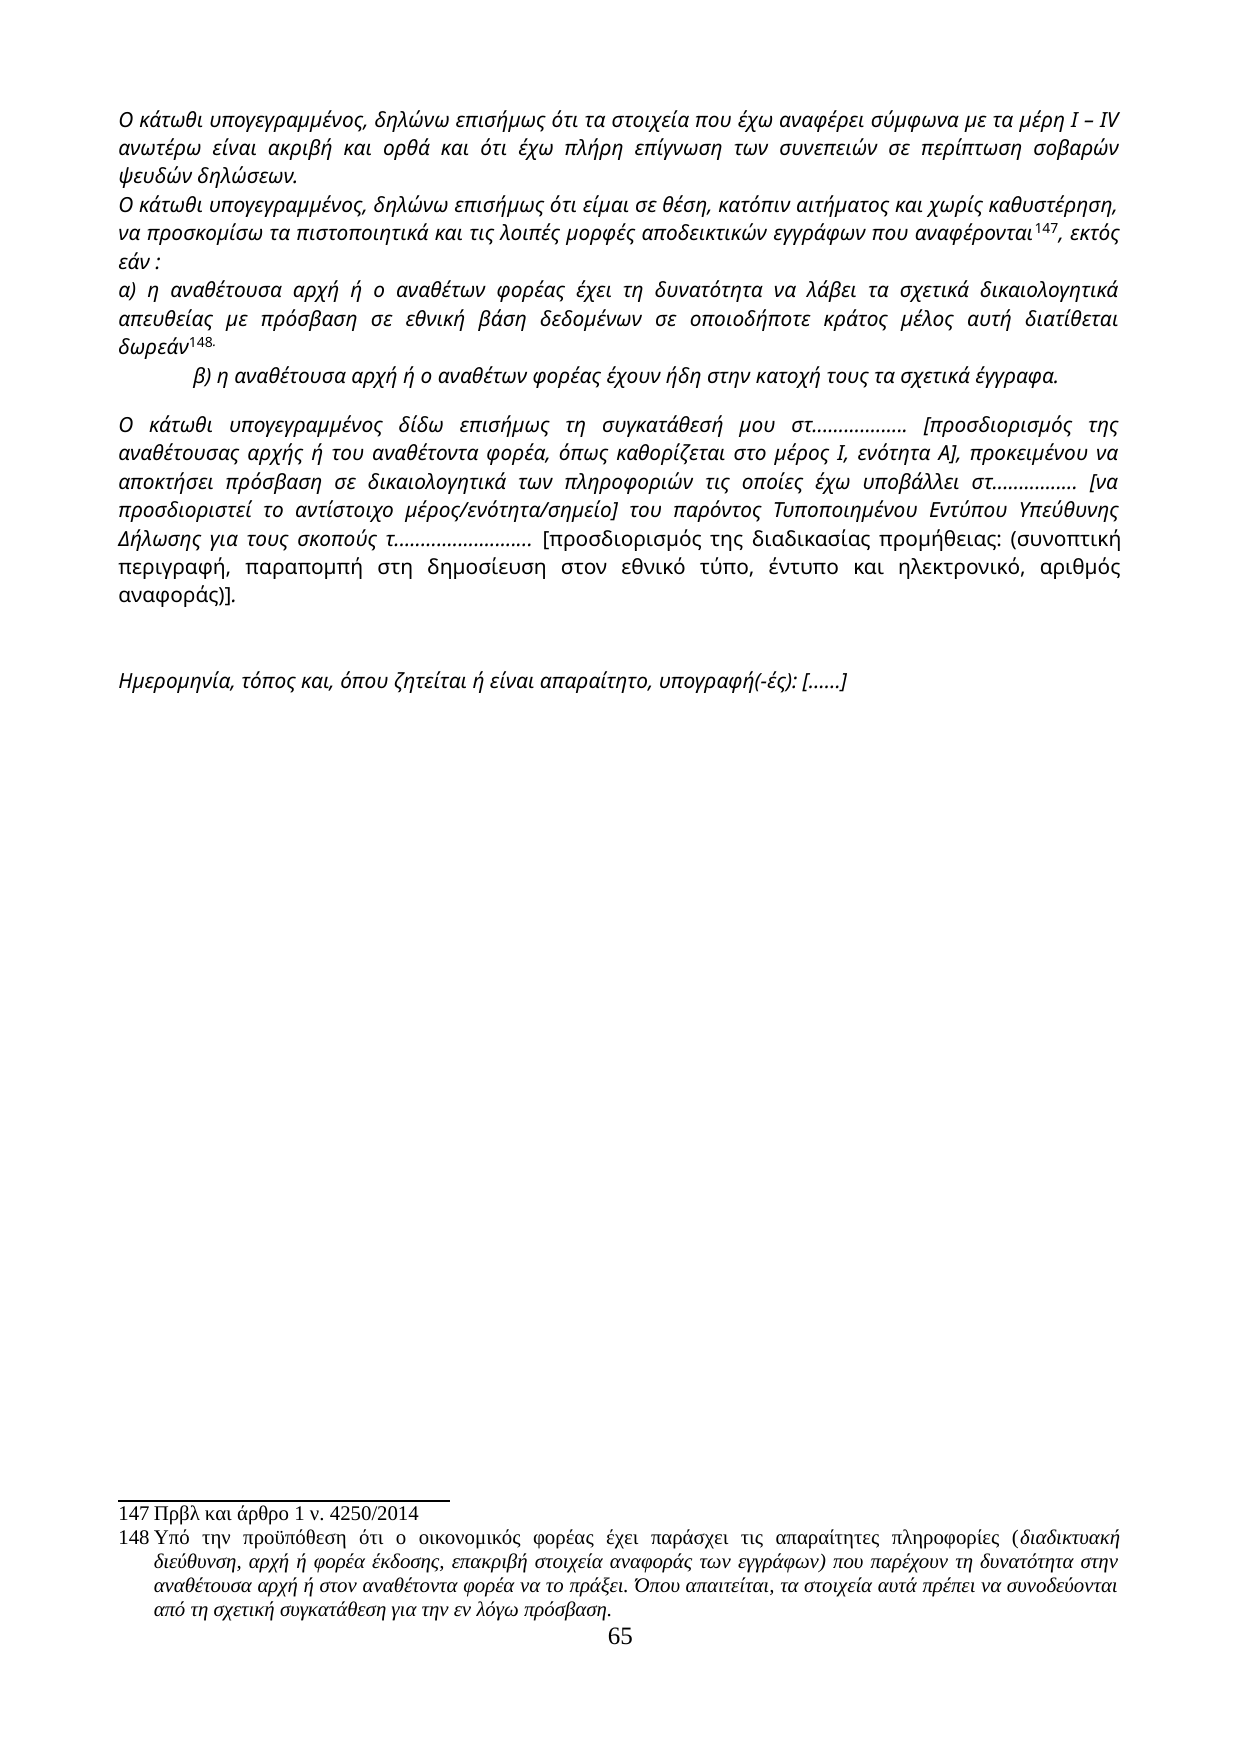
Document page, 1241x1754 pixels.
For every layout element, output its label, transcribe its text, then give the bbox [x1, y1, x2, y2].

text Ο κάτωθι υπογεγραμμένος, δηλώνω επισήμως ότι είμαι σε θέση, κατόπιν αιτήματος και χωρίς καθυστέρηση, να προσκομίσω τα πιστοποιητικά και τις λοιπές μορφές αποδεικτικών εγγράφων που αναφέρονται, εκτός εάν : [118, 190, 1122, 275]
text Ο κάτωθι υπογεγραμμένος, δηλώνω επισήμως ότι τα στοιχεία που έχω αναφέρει σύμφωνα με τα μέρη Ι – IV ανωτέρω είναι ακριβή και ορθά και ότι έχω πλήρη επίγνωση των συνεπειών σε περίπτωση σοβαρών ψευδών δηλώσεων. [118, 105, 1122, 190]
text Υπό την προϋπόθεση ότι ο οικονομικός φορέας έχει παράσχει τις απαραίτητες πληροφορίες (διαδικτυακή διεύθυνση, αρχή ή φορέα έκδοσης, επακριβή στοιχεία αναφοράς των εγγράφων) που παρέχουν τη δυνατότητα στην αναθέτουσα αρχή ή στον αναθέτοντα φορέα να το πράξει. Όπου απαιτείται, τα στοιχεία αυτά πρέπει να συνοδεύονται από τη σχετική συγκατάθεση για την εν λόγω πρόσβαση. [118, 1525, 1122, 1621]
text α) η αναθέτουσα αρχή ή ο αναθέτων φορέας έχει τη δυνατότητα να λάβει τα σχετικά δικαιολογητικά απευθείας με πρόσβαση σε εθνική βάση δεδομένων σε οποιοδήποτε κράτος μέλος αυτή διατίθεται δωρεάν. [118, 275, 1122, 361]
text Ημερομηνία, τόπος και, όπου ζητείται ή είναι απαραίτητο, υπογραφή(-ές): [……] [118, 666, 1122, 694]
text Ο κάτωθι υπογεγραμμένος δίδω επισήμως τη συγκατάθεσή μου στ.................. [προσδιορισμός της αναθέτουσας αρχής ή του αναθέτοντα φορέα, όπως καθορίζεται στο μέρος Ι, ενότητα Α], προκειμένου να αποκτήσει πρόσβαση σε δικαιολογητικά των πληροφοριών τις οποίες έχω υποβάλλει στ................ [να προσδιοριστεί το αντίστοιχο μέρος/ενότητα/σημείο] του παρόντος Τυποποιημένου Εντύπου Υπεύθυνης Δήλωσης για τους σκοπούς τ.......................... [προσδιορισμός της διαδικασίας προμήθειας: (συνοπτική περιγραφή, παραπομπή στη δημοσίευση στον εθνικό τύπο, έντυπο και ηλεκτρονικό, αριθμός αναφοράς)]. [118, 410, 1122, 609]
text β) η αναθέτουσα αρχή ή ο αναθέτων φορέας έχουν ήδη στην κατοχή τους τα σχετικά έγγραφα. [193, 361, 1122, 389]
text Πρβλ και άρθρο 1 ν. 4250/2014 [118, 1501, 1122, 1525]
